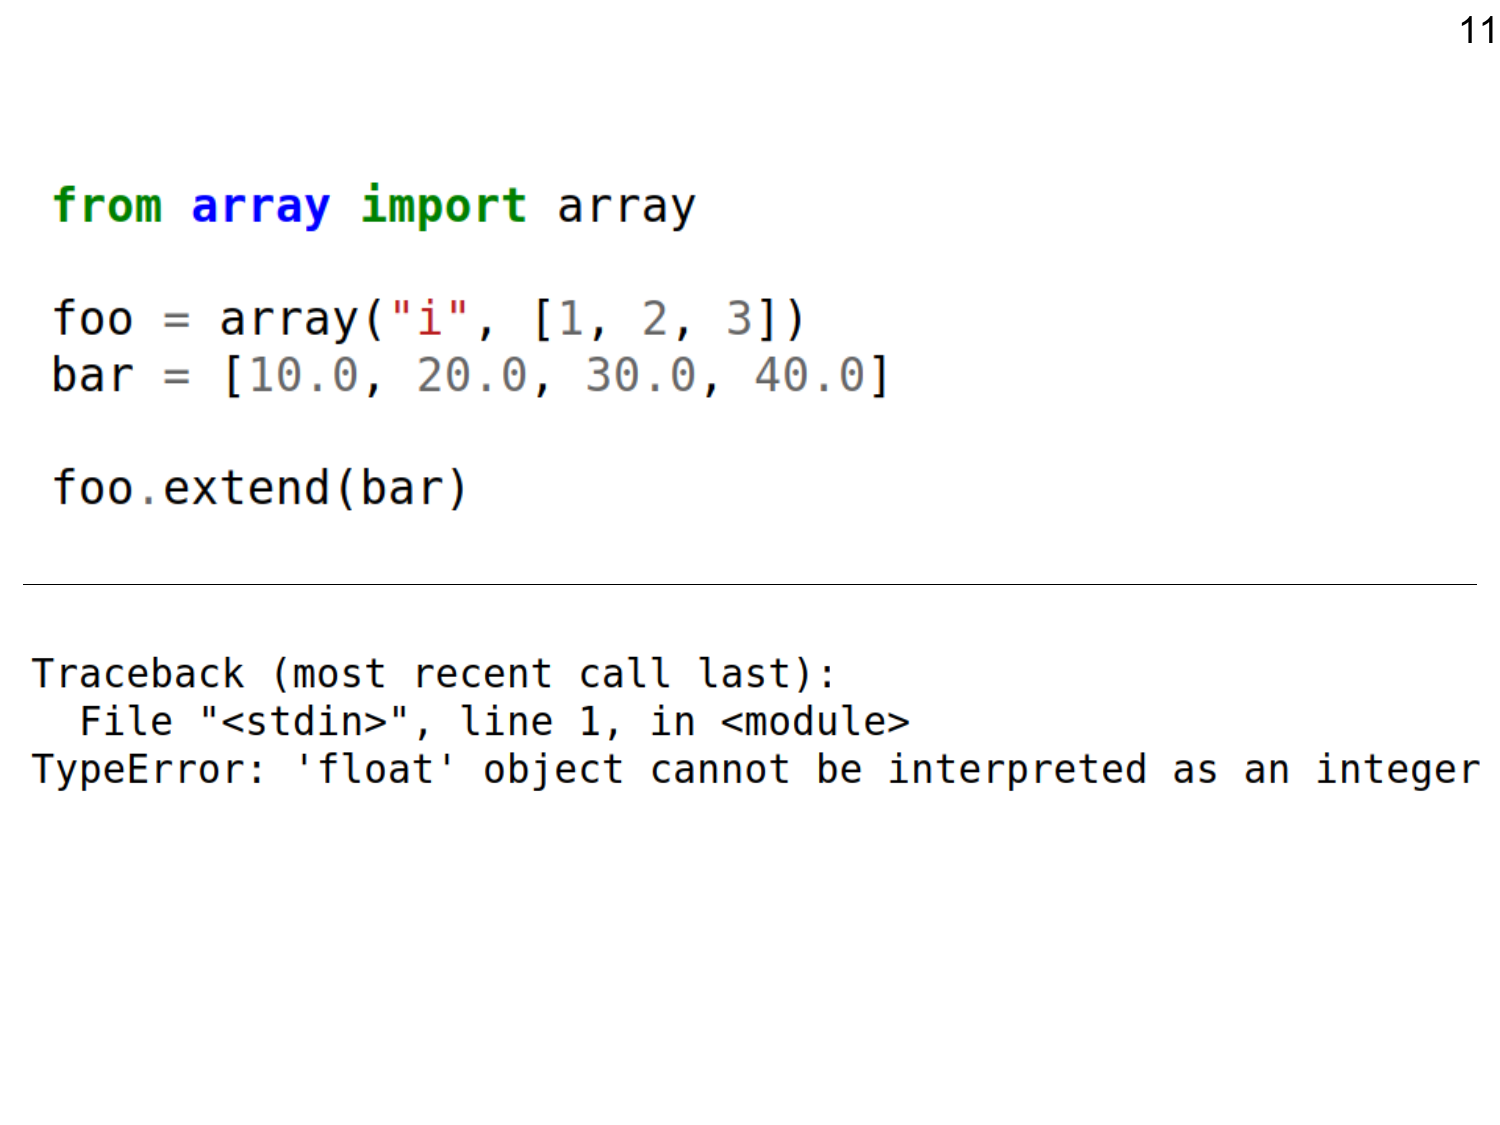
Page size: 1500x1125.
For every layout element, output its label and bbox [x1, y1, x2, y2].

picture [47, 175, 896, 520]
picture [23, 649, 1489, 799]
